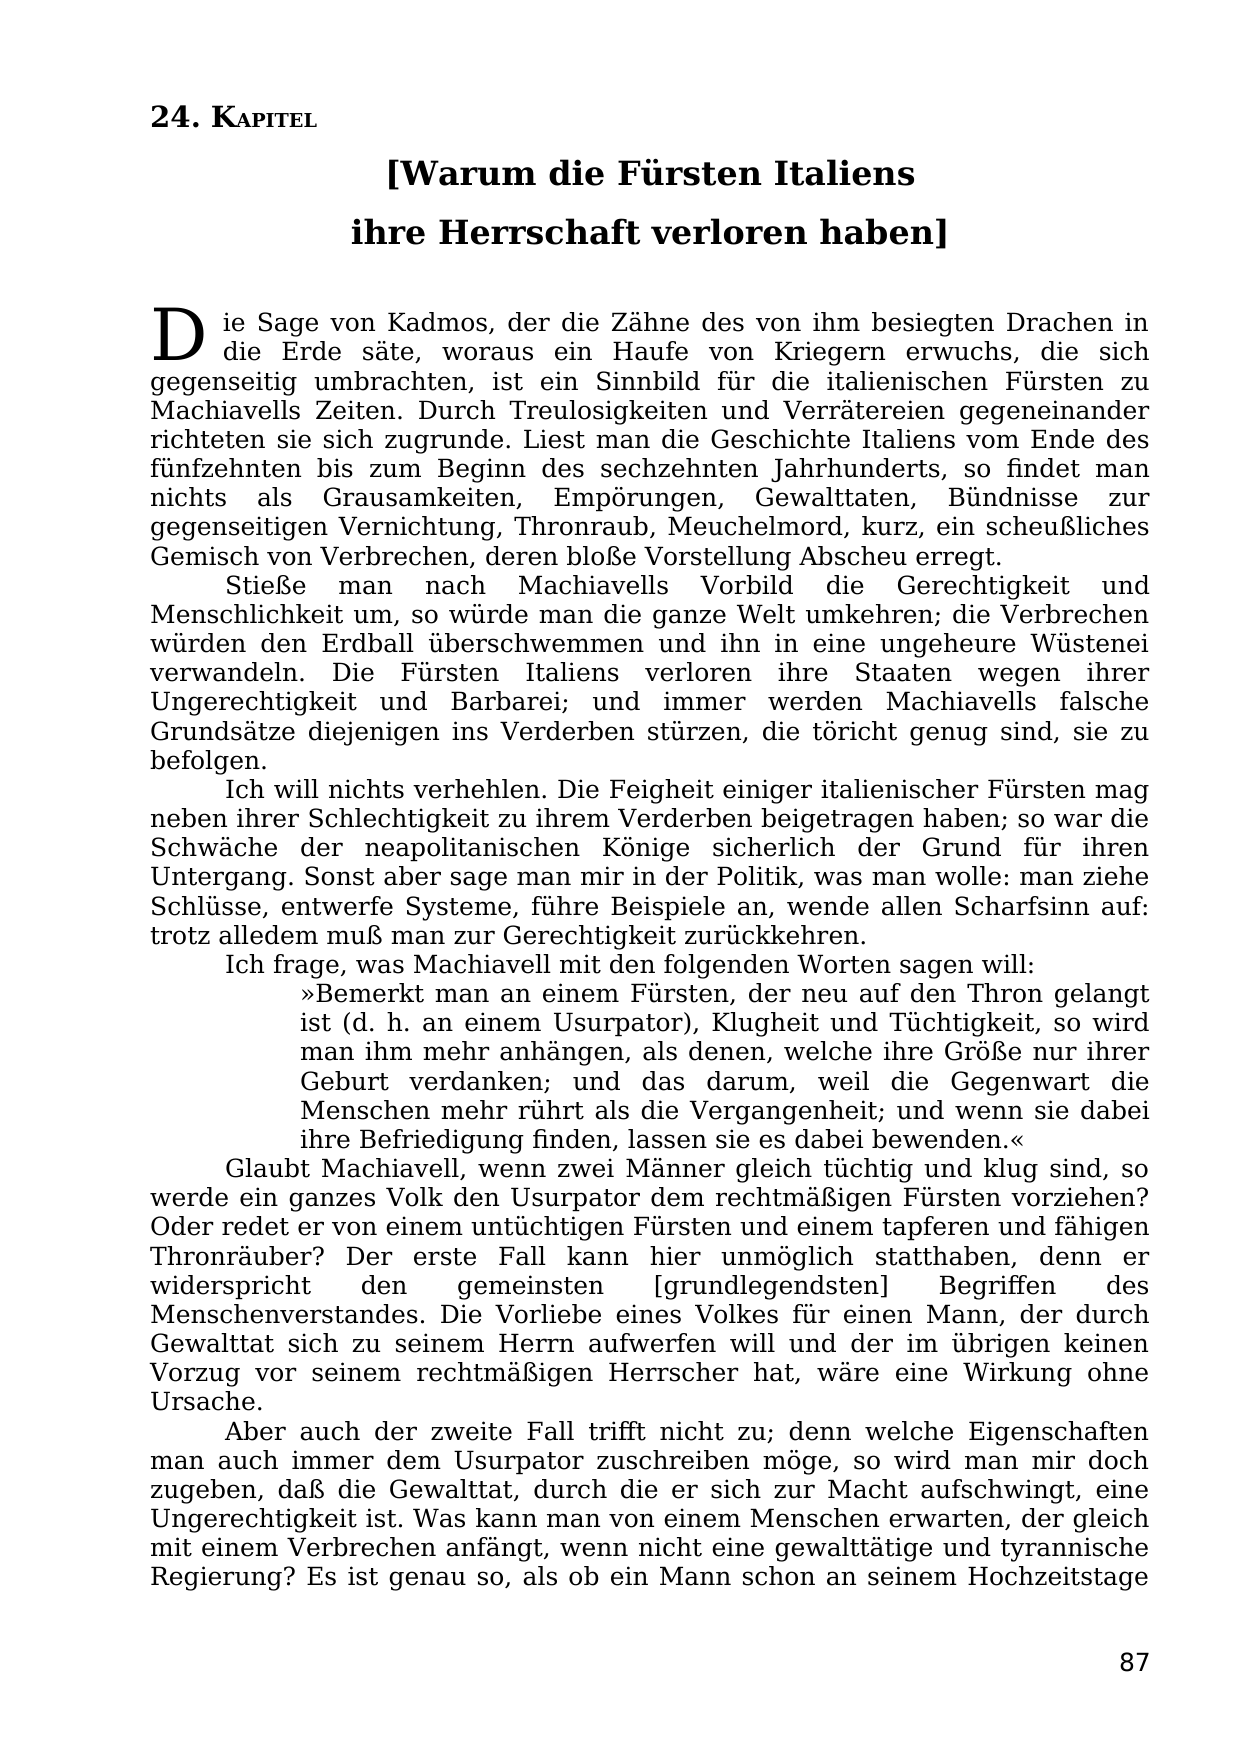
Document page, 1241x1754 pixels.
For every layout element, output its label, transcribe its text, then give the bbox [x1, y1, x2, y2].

text Ich frage, was Machiavell mit den folgenden Worten sagen will: [150, 950, 1151, 979]
text Stieße man nach Machiavells Vorbild die Gerechtigkeit und Menschlichkeit um, so würde man die ganze Welt umkehren; die Verbrechen würden den Erdball überschwemmen und ihn in eine ungeheure Wüstenei verwandeln. Die Fürsten Italiens verloren ihre Staaten wegen ihrer Ungerechtigkeit und Barbarei; und immer werden Machiavells falsche Grundsätze diejenigen ins Verderben stürzen, die töricht genug sind, sie zu befolgen. [150, 571, 1151, 775]
text Die Sage von Kadmos, der die Zähne des von ihm besiegten Drachen in die Erde säte, woraus ein Haufe von Kriegern erwuchs, die sich gegenseitig umbrachten, ist ein Sinnbild für die italienischen Fürsten zu Machiavells Zeiten. Durch Treulosigkeiten und Verrätereien gegeneinander richteten sie sich zugrunde. Liest man die Geschichte Italiens vom Ende des fünfzehnten bis zum Beginn des sechzehnten Jahrhunderts, so findet man nichts als Grausamkeiten, Empörungen, Gewalttaten, Bündnisse zur gegenseitigen Vernichtung, Thronraub, Meuchelmord, kurz, ein scheußliches Gemisch von Verbrechen, deren bloße Vorstellung Abscheu erregt. [150, 308, 1151, 571]
text ihre Herrschaft verloren haben] [150, 193, 1151, 252]
text [Warum die Fürsten Italiens [150, 134, 1151, 193]
text Aber auch der zweite Fall trifft nicht zu; denn welche Eigenschaften man auch immer dem Usurpator zuschreiben möge, so wird man mir doch zugeben, daß die Gewalttat, durch die er sich zur Macht aufschwingt, eine Ungerechtigkeit ist. Was kann man von einem Menschen erwarten, der gleich mit einem Verbrechen anfängt, wenn nicht eine gewalttätige und tyrannische Regierung? Es ist genau so, als ob ein Mann schon an seinem Hochzeitstage [150, 1417, 1151, 1592]
text 24. Kapitel [150, 75, 1151, 134]
text Ich will nichts verhehlen. Die Feigheit einiger italienischer Fürsten mag neben ihrer Schlechtigkeit zu ihrem Verderben beigetragen haben; so war die Schwäche der neapolitanischen Könige sicherlich der Grund für ihren Untergang. Sonst aber sage man mir in der Politik, was man wolle: man ziehe Schlüsse, entwerfe Systeme, führe Beispiele an, wende allen Scharfsinn auf: trotz alledem muß man zur Gerechtigkeit zurückkehren. [150, 775, 1151, 950]
text Glaubt Machiavell, wenn zwei Männer gleich tüchtig und klug sind, so werde ein ganzes Volk den Usurpator dem rechtmäßigen Fürsten vorziehen? Oder redet er von einem untüchtigen Fürsten und einem tapferen und fähigen Thronräuber? Der erste Fall kann hier unmöglich statthaben, denn er widerspricht den gemeinsten [grundlegendsten] Begriffen des Menschenverstandes. Die Vorliebe eines Volkes für einen Mann, der durch Gewalttat sich zu seinem Herrn aufwerfen will und der im übrigen keinen Vorzug vor seinem rechtmäßigen Herrscher hat, wäre eine Wirkung ohne Ursache. [150, 1154, 1151, 1417]
text »Bemerkt man an einem Fürsten, der neu auf den Thron gelangt ist (d. h. an einem Usurpator), Klugheit und Tüchtigkeit, so wird man ihm mehr anhängen, als denen, welche ihre Größe nur ihrer Geburt verdanken; und das darum, weil die Gegenwart die Menschen mehr rührt als die Vergangenheit; und wenn sie dabei ihre Befriedigung ﬁnden, lassen sie es dabei bewenden.« [300, 979, 1151, 1154]
